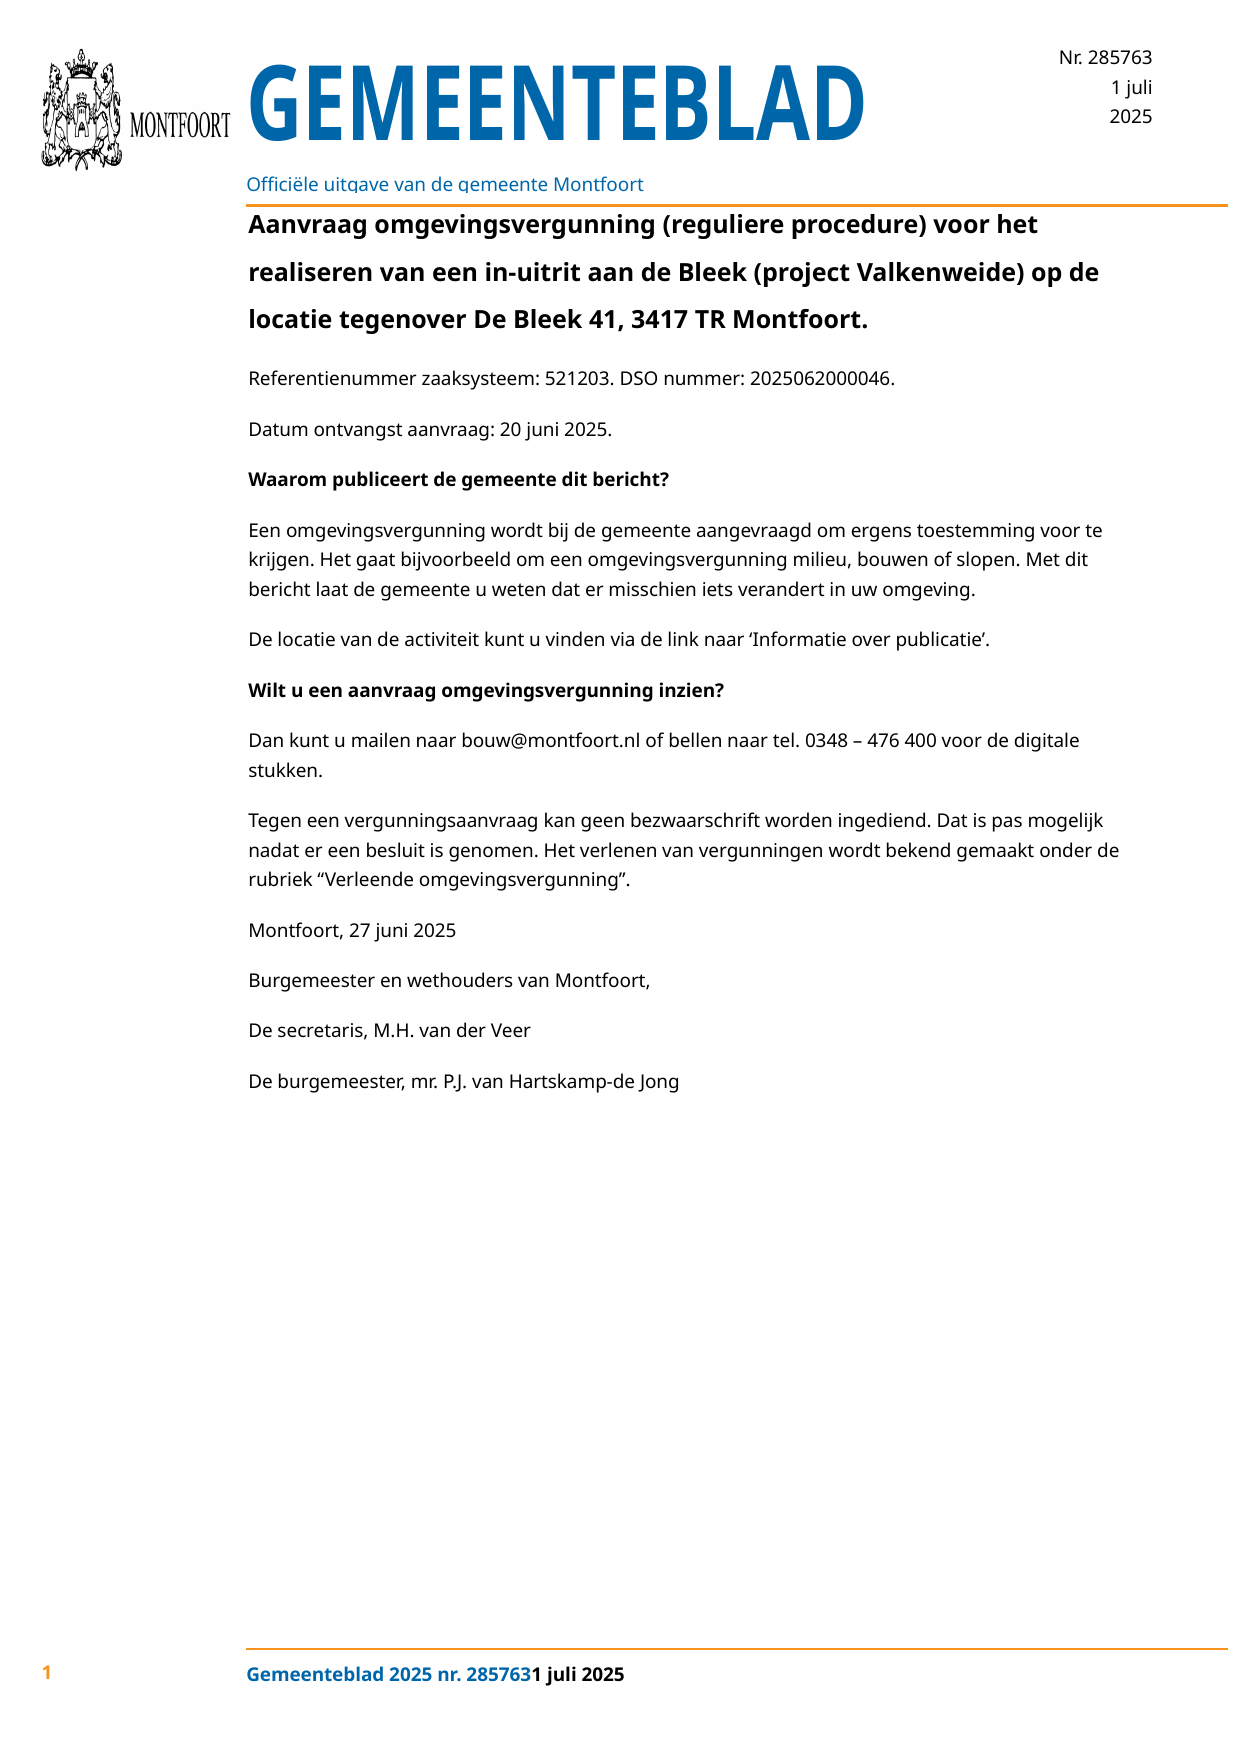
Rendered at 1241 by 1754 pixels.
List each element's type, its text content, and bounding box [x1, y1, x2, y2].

text Tegen een vergunningsaanvraag kan geen bezwaarschrift worden ingediend. Dat is pas mogelijk nadat er een besluit is genomen. Het verlenen van vergunningen wordt bekend gemaakt onder de rubriek “Verleende omgevingsvergunning”. [248, 807, 1152, 892]
text Wilt u een aanvraag omgevingsvergunning inzien? [248, 677, 1152, 702]
picture [41, 47, 231, 172]
text Een omgevingsvergunning wordt bij de gemeente aangevraagd om ergens toestemming voor te krijgen. Het gaat bijvoorbeeld om een omgevingsvergunning milieu, bouwen of slopen. Met dit bericht laat de gemeente u weten dat er misschien iets verandert in uw omgeving. [248, 517, 1152, 602]
text De locatie van de activiteit kunt u vinden via de link naar ‘Informatie over publicatie’. [248, 626, 1152, 652]
text Waarom publiceert de gemeente dit bericht? [248, 466, 1152, 492]
text Montfoort, 27 juni 2025 [248, 917, 1152, 942]
text Burgemeester en wethouders van Montfoort, [248, 967, 1152, 993]
text De burgemeester, mr. P.J. van Hartskamp-de Jong [248, 1068, 1152, 1094]
text Referentienummer zaaksysteem: 521203. DSO nummer: 2025062000046. [248, 366, 1152, 391]
text Dan kunt u mailen naar bouw@montfoort.nl of bellen naar tel. 0348 – 476 400 voor de digitale stukken. [248, 727, 1152, 782]
text Datum ontvangst aanvraag: 20 juni 2025. [248, 416, 1152, 442]
text Aanvraag omgevingsvergunning (reguliere procedure) voor het realiseren van een in-uitrit aan de Bleek (project Valkenweide) op de locatie tegenover De Bleek 41, 3417 TR Montfoort. [248, 207, 1152, 336]
text De secretaris, M.H. van der Veer [248, 1018, 1152, 1043]
